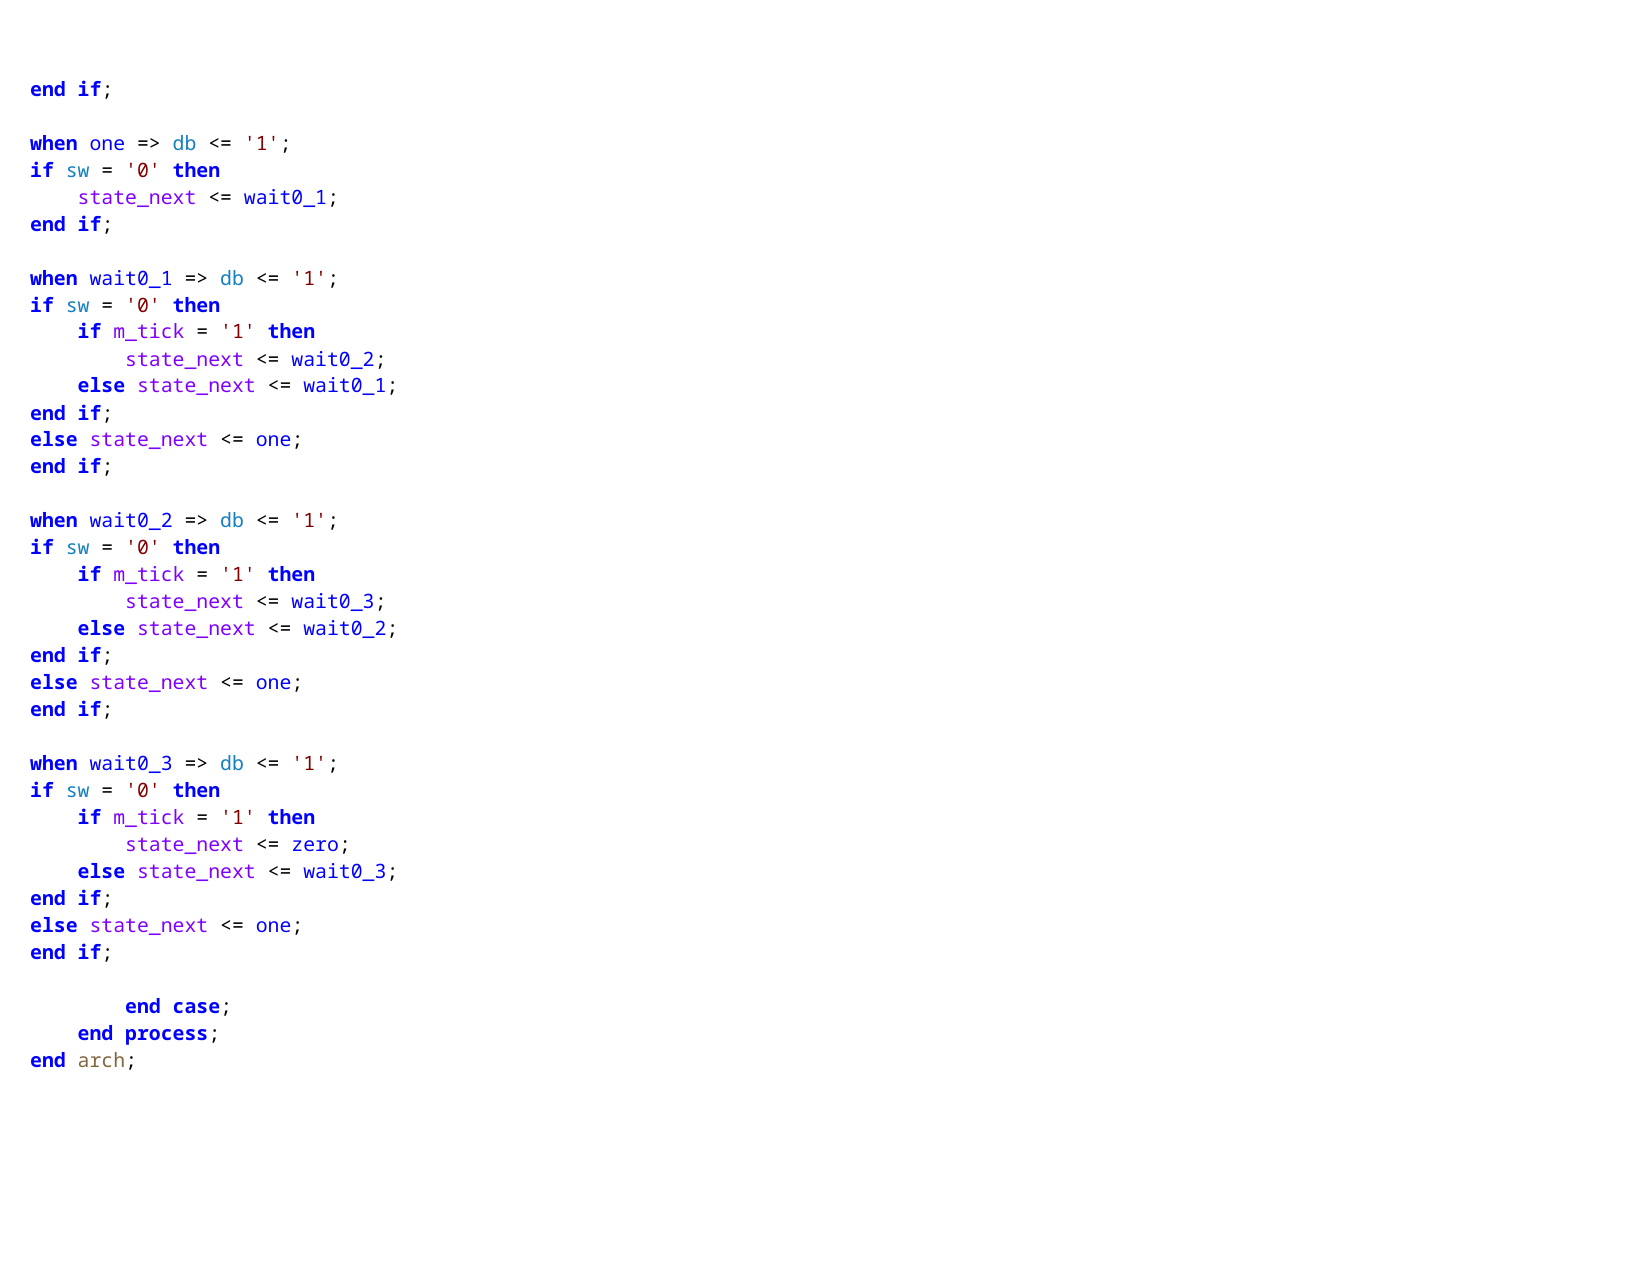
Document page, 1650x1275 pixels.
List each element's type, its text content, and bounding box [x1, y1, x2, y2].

text else state_next <= wait0_1; [30, 372, 1620, 399]
text else state_next <= one; [30, 426, 1620, 453]
text else state_next <= wait0_2; [30, 614, 1620, 642]
text if sw = '0' then [30, 534, 1620, 561]
text state_next <= wait0_1; [30, 183, 1620, 210]
text else state_next <= one; [30, 668, 1620, 696]
text if sw = '0' then [30, 776, 1620, 803]
text state_next <= wait0_3; [30, 588, 1620, 614]
text state_next <= wait0_2; [30, 345, 1620, 372]
text end if; [30, 938, 1620, 965]
text if m_tick = '1' then [30, 803, 1620, 830]
text end if; [30, 453, 1620, 480]
text end if; [30, 210, 1620, 237]
text end if; [30, 75, 1620, 102]
text end if; [30, 642, 1620, 668]
text state_next <= zero; [30, 830, 1620, 857]
text when one => db <= '1'; [30, 129, 1620, 156]
text else state_next <= wait0_3; [30, 857, 1620, 884]
text end case; [30, 992, 1620, 1019]
text when wait0_2 => db <= '1'; [30, 507, 1620, 534]
text end if; [30, 696, 1620, 722]
text if sw = '0' then [30, 291, 1620, 318]
text end if; [30, 399, 1620, 426]
text end if; [30, 884, 1620, 911]
text when wait0_3 => db <= '1'; [30, 749, 1620, 776]
text if m_tick = '1' then [30, 561, 1620, 588]
text if sw = '0' then [30, 156, 1620, 183]
text end arch; [30, 1046, 1620, 1073]
text when wait0_1 => db <= '1'; [30, 264, 1620, 291]
text end process; [30, 1019, 1620, 1046]
text if m_tick = '1' then [30, 318, 1620, 345]
text else state_next <= one; [30, 911, 1620, 938]
